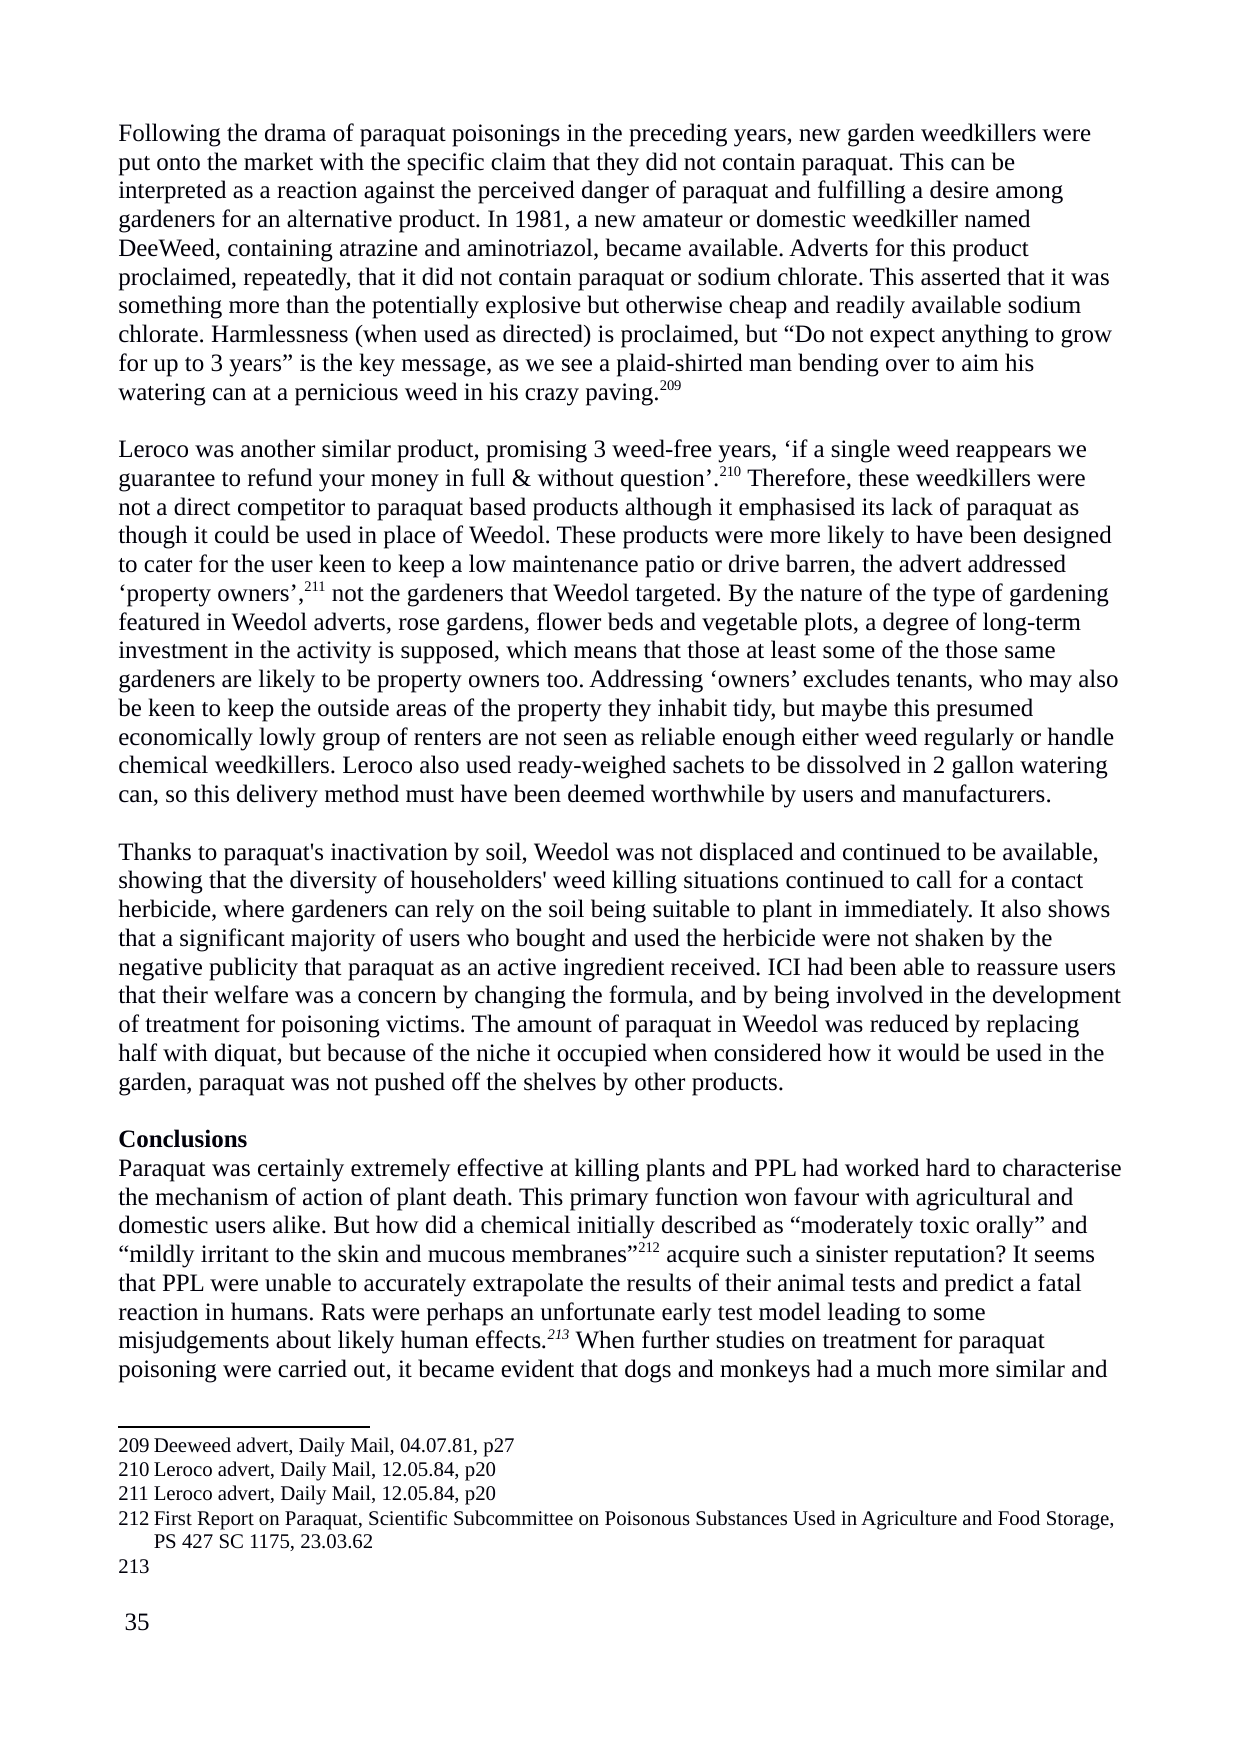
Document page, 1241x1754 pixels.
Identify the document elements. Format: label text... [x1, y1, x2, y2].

text Leroco advert, Daily Mail, 12.05.84, p20 [118, 1457, 1122, 1481]
text Thanks to paraquat's inactivation by soil, Weedol was not displaced and continued to be available, showing that the diversity of householders' weed killing situations continued to call for a contact herbicide, where gardeners can rely on the soil being suitable to plant in immediately. It also shows that a significant majority of users who bought and used the herbicide were not shaken by the negative publicity that paraquat as an active ingredient received. ICI had been able to reassure users that their welfare was a concern by changing the formula, and by being involved in the development of treatment for poisoning victims. The amount of paraquat in Weedol was reduced by replacing half with diquat, but because of the niche it occupied when considered how it would be used in the garden, paraquat was not pushed off the shelves by other products. [118, 837, 1122, 1096]
text Leroco advert, Daily Mail, 12.05.84, p20 [118, 1481, 1122, 1505]
text Leroco was another similar product, promising 3 weed-free years, ‘if a single weed reappears we guarantee to refund your money in full & without question’. Therefore, these weedkillers were not a direct competitor to paraquat based products although it emphasised its lack of paraquat as though it could be used in place of Weedol. These products were more likely to have been designed to cater for the user keen to keep a low maintenance patio or drive barren, the advert addressed ‘property owners’, not the gardeners that Weedol targeted. By the nature of the type of gardening featured in Weedol adverts, rose gardens, flower beds and vegetable plots, a degree of long-term investment in the activity is supposed, which means that those at least some of the those same gardeners are likely to be property owners too. Addressing ‘owners’ excludes tenants, who may also be keen to keep the outside areas of the property they inhabit tidy, but maybe this presumed economically lowly group of renters are not seen as reliable enough either weed regularly or handle chemical weedkillers. Leroco also used ready-weighed sachets to be dissolved in 2 gallon watering can, so this delivery method must have been deemed worthwhile by users and manufacturers. [118, 434, 1122, 808]
text Deeweed advert, Daily Mail, 04.07.81, p27 [118, 1433, 1122, 1457]
text Conclusions [118, 1124, 1122, 1153]
text First Report on Paraquat, Scientific Subcommittee on Poisonous Substances Used in Agriculture and Food Storage, PS 427 SC 1175, 23.03.62 [118, 1505, 1122, 1553]
text Following the drama of paraquat poisonings in the preceding years, new garden weedkillers were put onto the market with the specific claim that they did not contain paraquat. This can be interpreted as a reaction against the perceived danger of paraquat and fulfilling a desire among gardeners for an alternative product. In 1981, a new amateur or domestic weedkiller named DeeWeed, containing atrazine and aminotriazol, became available. Adverts for this product proclaimed, repeatedly, that it did not contain paraquat or sodium chlorate. This asserted that it was something more than the potentially explosive but otherwise cheap and readily available sodium chlorate. Harmlessness (when used as directed) is proclaimed, but “Do not expect anything to grow for up to 3 years” is the key message, as we see a plaid-shirted man bending over to aim his watering can at a pernicious weed in his crazy paving. [118, 118, 1122, 406]
text Paraquat was certainly extremely effective at killing plants and PPL had worked hard to characterise the mechanism of action of plant death. This primary function won favour with agricultural and domestic users alike. But how did a chemical initially described as “moderately toxic orally” and “mildly irritant to the skin and mucous membranes” acquire such a sinister reputation? It seems that PPL were unable to accurately extrapolate the results of their animal tests and predict a fatal reaction in humans. Rats were perhaps an unfortunate early test model leading to some misjudgements about likely human effects. When further studies on treatment for paraquat poisoning were carried out, it became evident that dogs and monkeys had a much more similar and [118, 1153, 1122, 1383]
